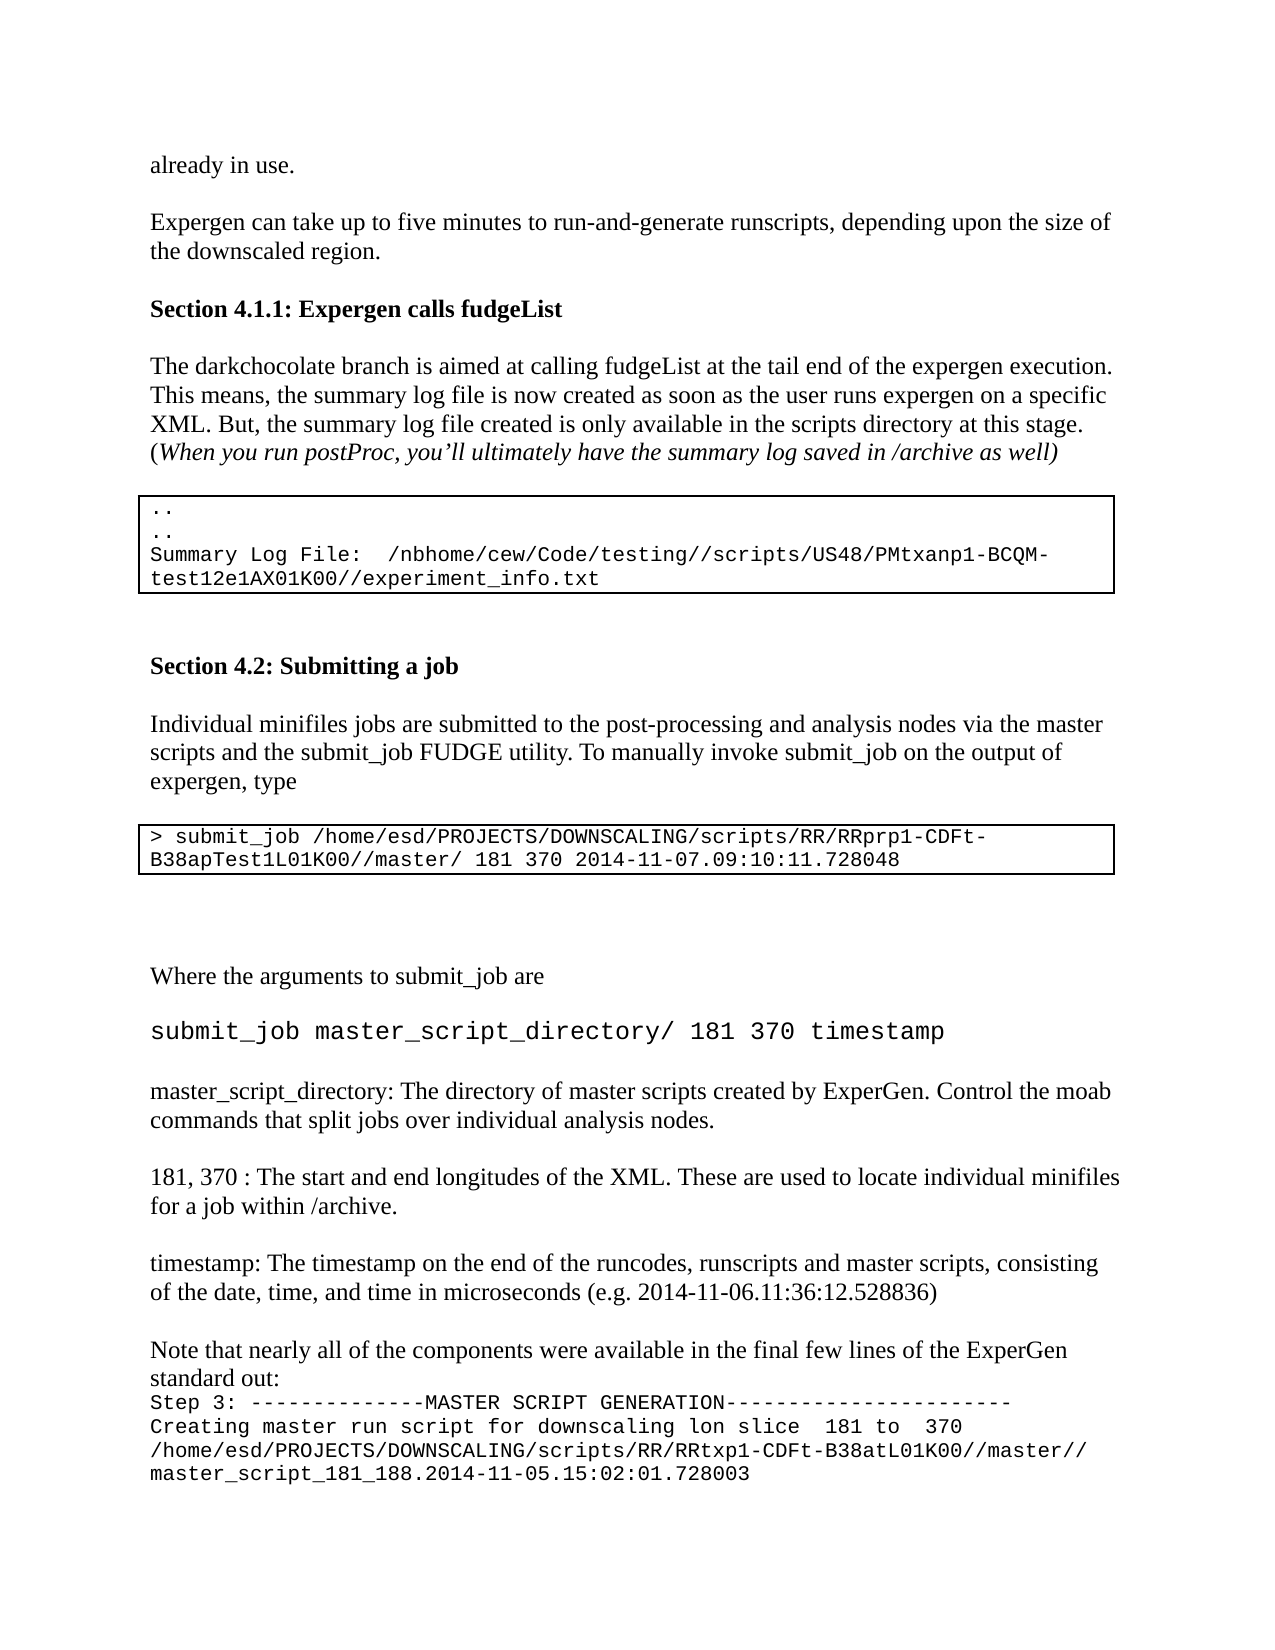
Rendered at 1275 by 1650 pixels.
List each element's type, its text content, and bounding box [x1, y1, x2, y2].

text Creating master run script for downscaling lon slice 181 to 370 [150, 1416, 1125, 1439]
text Section 4.2: Submitting a job [150, 651, 1125, 680]
text Section 4.1.1: Expergen calls fudgeList [150, 294, 1125, 322]
table_header > submit_job /home/esd/PROJECTS/DOWNSCALING/scripts/RR/RRprp1-CDFt-B38apTest1L01K00//master/ 181 370 2014-11-07.09:10:11.728048 [140, 826, 1113, 873]
text Note that nearly all of the components were available in the final few lines of the ExperGen standard out: [150, 1335, 1125, 1392]
text /home/esd/PROJECTS/DOWNSCALING/scripts/RR/RRtxp1-CDFt-B38atL01K00//master//master_script_181_188.2014-11-05.15:02:01.728003 [150, 1439, 1125, 1487]
text Individual minifiles jobs are submitted to the post-processing and analysis nodes via the master scripts and the submit_job FUDGE utility. To manually invoke submit_job on the output of expergen, type [150, 709, 1125, 795]
text Step 3: --------------MASTER SCRIPT GENERATION----------------------- [150, 1392, 1125, 1416]
text The darkchocolate branch is aimed at calling fudgeList at the tail end of the expergen execution. This means, the summary log file is now created as soon as the user runs expergen on a specific XML. But, the summary log file created is only available in the scripts directory at this stage. (When you run postProc, you’ll ultimately have the summary log saved in /archive as well) [150, 351, 1125, 466]
table_header .. .. Summary Log File: /nbhome/cew/Code/testing//scripts/US48/PMtxanp1-BCQM-test12e1AX01K00//experiment_info.txt [140, 497, 1113, 592]
text 181, 370 : The start and end longitudes of the XML. These are used to locate individual minifiles for a job within /archive. [150, 1162, 1125, 1220]
text already in use. [150, 150, 1125, 179]
text submit_job master_script_directory/ 181 370 timestamp [150, 1019, 1125, 1047]
text Where the arguments to submit_job are [150, 961, 1125, 990]
text Expergen can take up to five minutes to run-and-generate runscripts, depending upon the size of the downscaled region. [150, 207, 1125, 265]
text timestamp: The timestamp on the end of the runcodes, runscripts and master scripts, consisting of the date, time, and time in microseconds (e.g. 2014-11-06.11:36:12.528836) [150, 1248, 1125, 1306]
text master_script_directory: The directory of master scripts created by ExperGen. Control the moab commands that split jobs over individual analysis nodes. [150, 1076, 1125, 1133]
